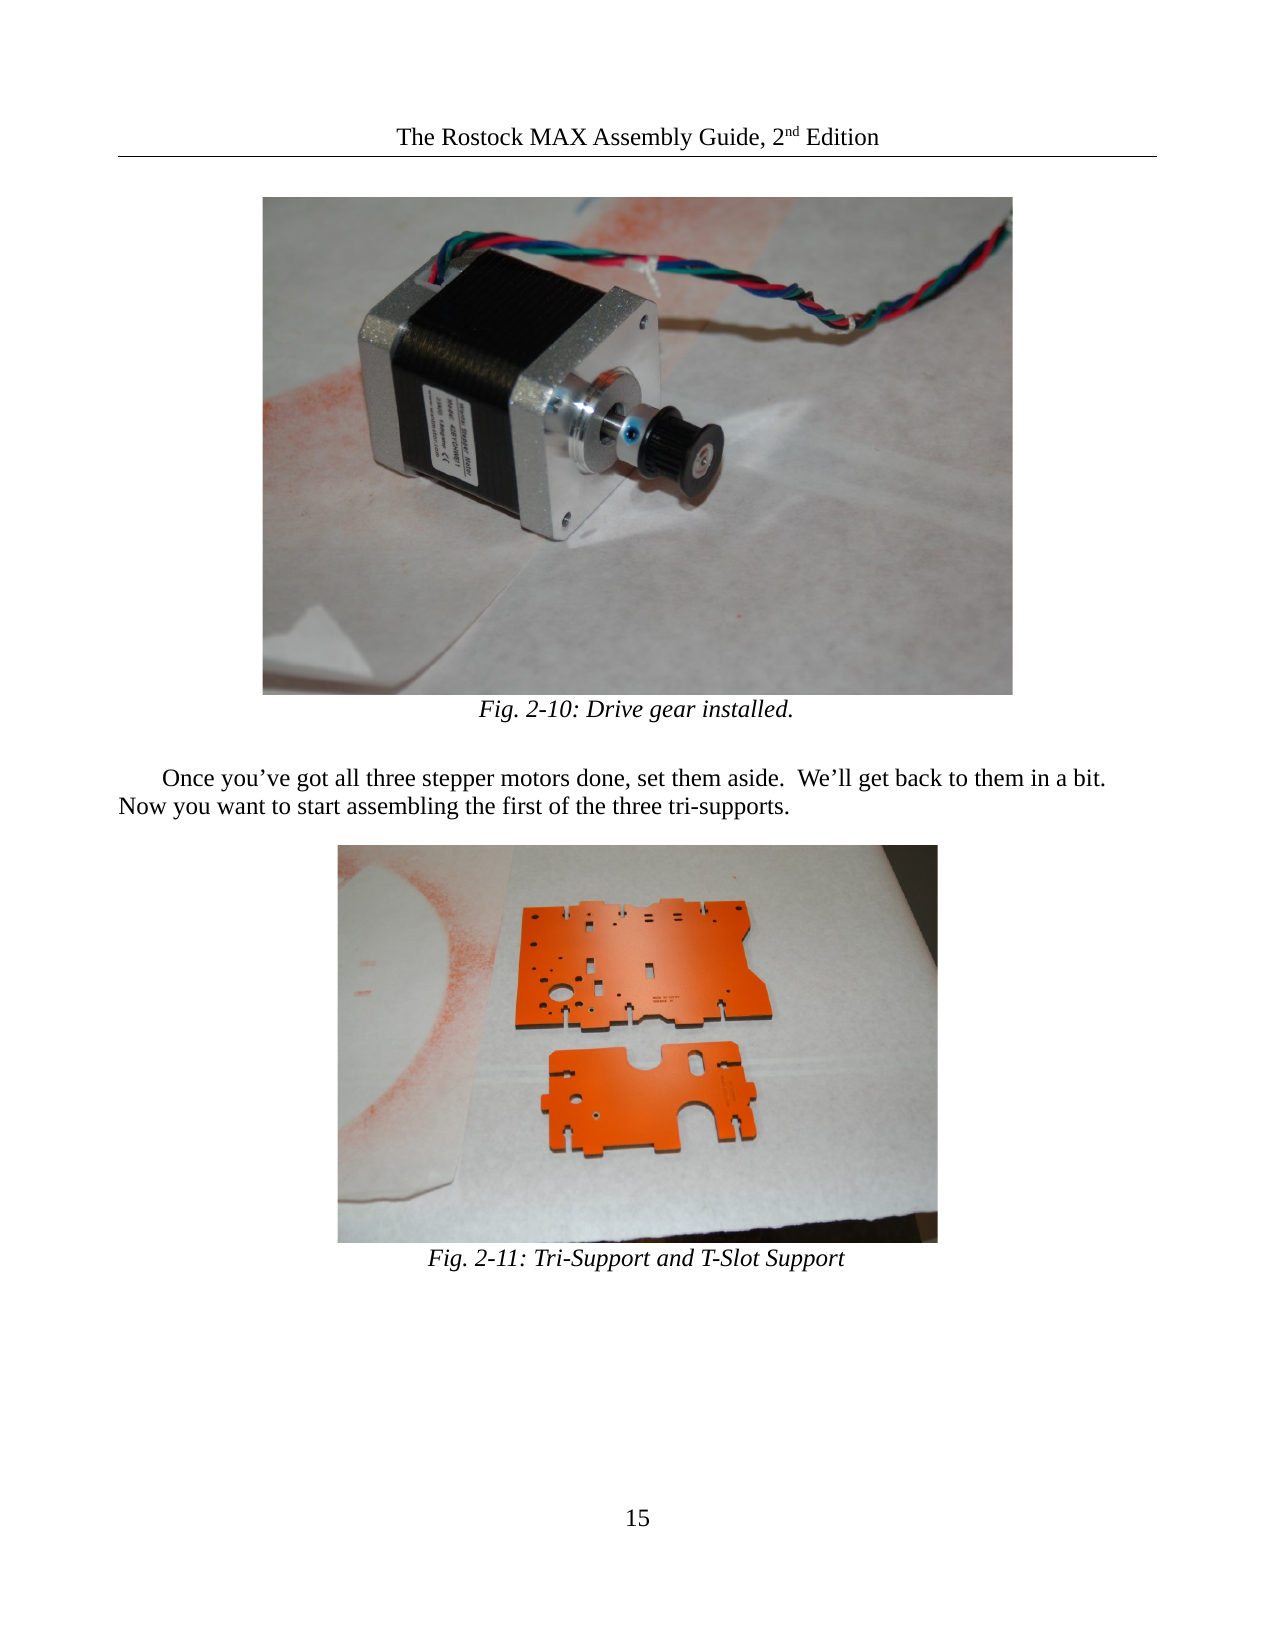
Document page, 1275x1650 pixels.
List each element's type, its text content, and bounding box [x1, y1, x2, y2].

text Once you’ve got all three stepper motors done, set them aside. We’ll get back to them in a bit. Now you want to start assembling the first of the three tri-supports. [118, 763, 1157, 820]
text Fig. 2-11: Tri-Support and T-Slot Support [337, 1243, 937, 1272]
picture [337, 845, 938, 1243]
picture [262, 197, 1013, 695]
text Fig. 2-10: Drive gear installed. [262, 695, 1012, 723]
